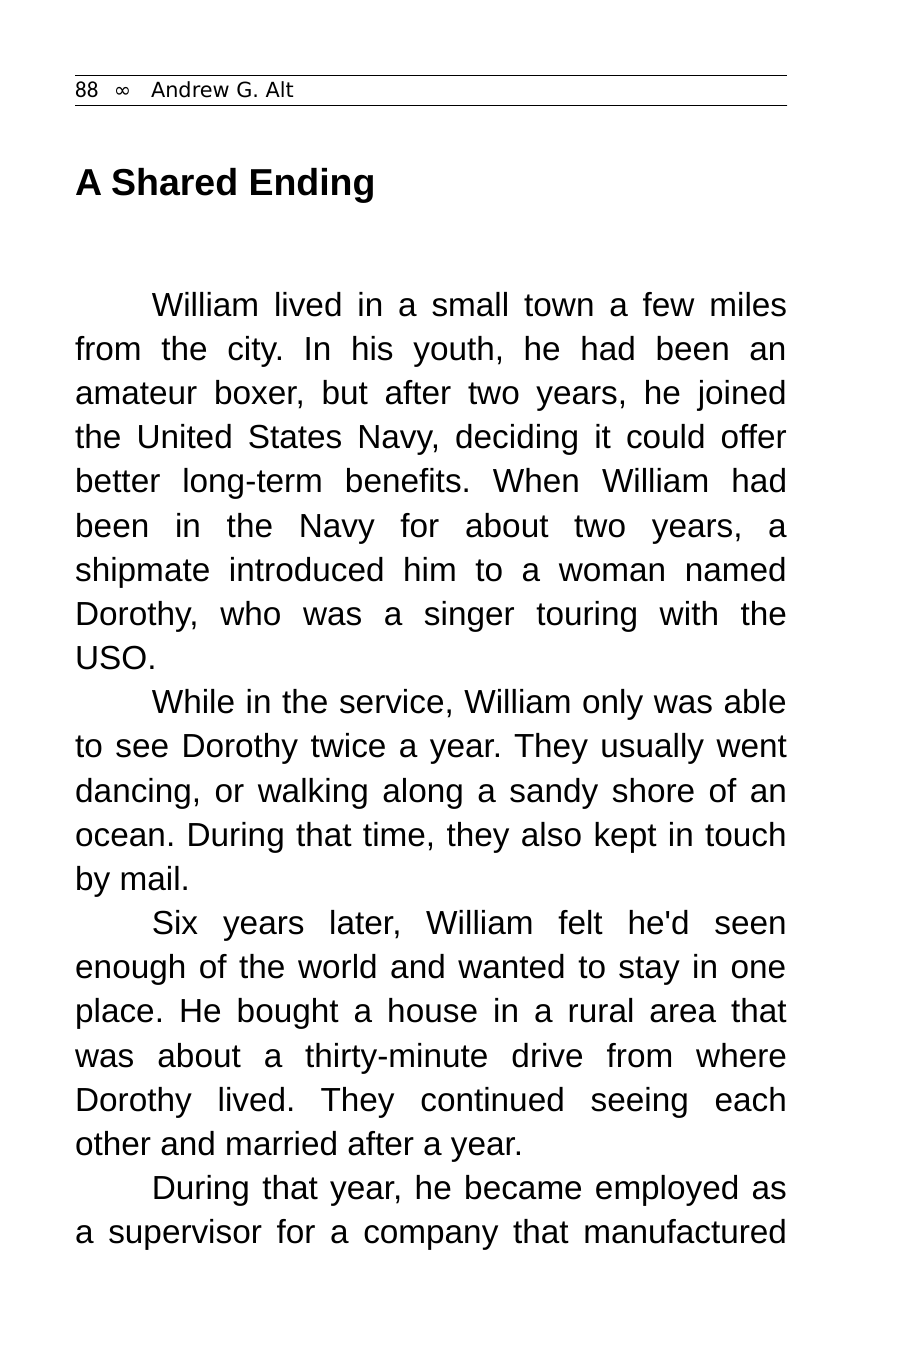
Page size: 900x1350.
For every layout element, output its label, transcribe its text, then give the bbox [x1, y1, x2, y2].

text During that year, he became employed as a supervisor for a company that manufactured [75, 1168, 787, 1251]
subtitle A Shared Ending [75, 160, 787, 203]
text While in the service, William only was able to see Dorothy twice a year. They usually went dancing, or walking along a sandy shore of an ocean. During that time, they also kept in touch by mail. [75, 682, 787, 897]
text Six years later, William felt he'd seen enough of the world and wanted to stay in one place. He bought a house in a rural area that was about a thirty-minute drive from where Dorothy lived. They continued seeing each other and married after a year. [75, 903, 787, 1162]
text William lived in a small town a few miles from the city. In his youth, he had been an amateur boxer, but after two years, he joined the United States Navy, deciding it could offer better long-term benefits. When William had been in the Navy for about two years, a shipmate introduced him to a woman named Dorothy, who was a singer touring with the USO. [75, 285, 787, 677]
